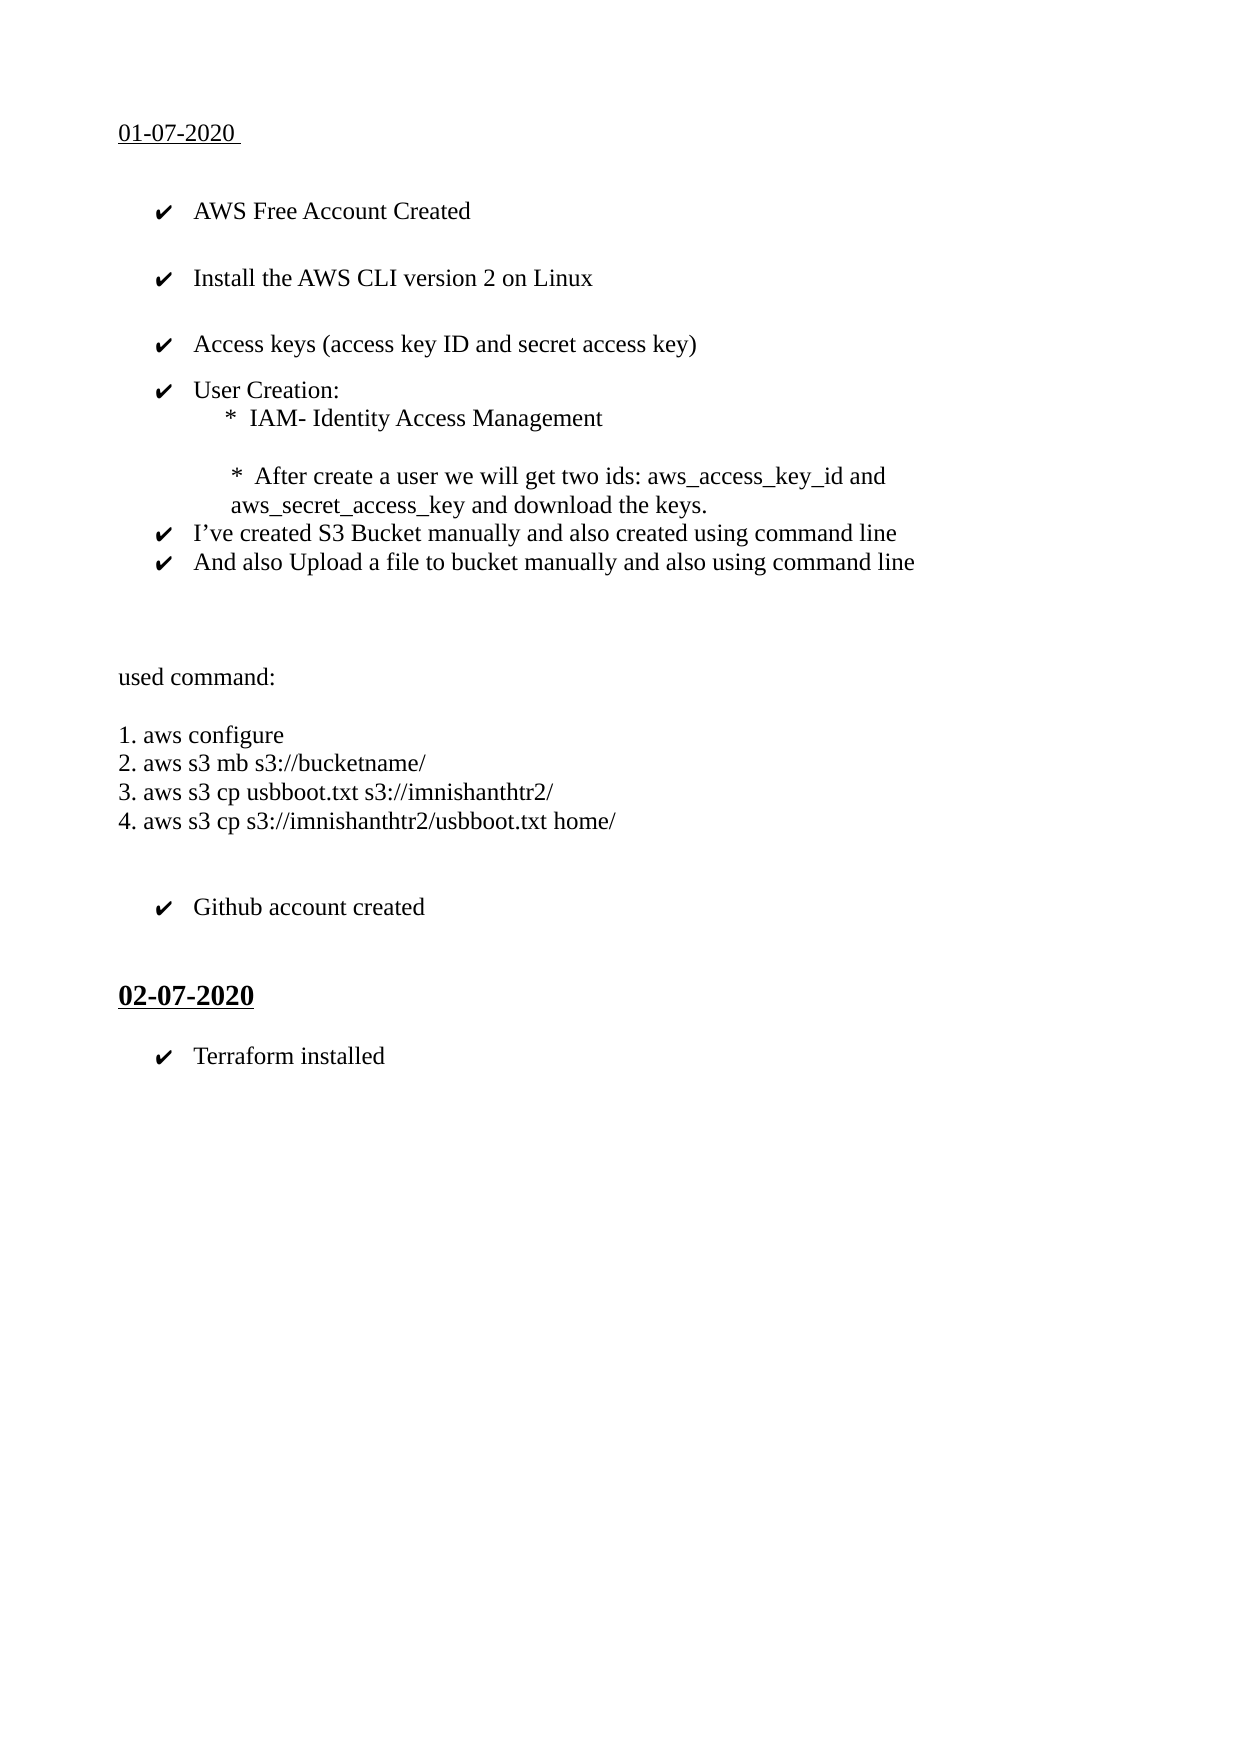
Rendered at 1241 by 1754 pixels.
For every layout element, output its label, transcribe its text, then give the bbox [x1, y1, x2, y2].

list Terraform installed [156, 1041, 1122, 1069]
text 2. aws s3 mb s3://bucketname/ [118, 748, 1122, 777]
list * After create a user we will get two ids: aws_access_key_id and aws_secret_access_key and download the keys. [193, 461, 1122, 518]
list Access keys (access key ID and secret access key) [156, 329, 1122, 358]
text 01-07-2020 [118, 118, 1122, 147]
list AWS Free Account Created [156, 196, 1122, 225]
list * IAM- Identity Access Management [156, 403, 1122, 432]
text 02-07-2020 [118, 978, 1122, 1012]
list Install the AWS CLI version 2 on Linux [156, 263, 1122, 292]
text used command: [118, 662, 1122, 691]
list And also Upload a file to bucket manually and also using command line [156, 547, 1122, 576]
text 4. aws s3 cp s3://imnishanthtr2/usbboot.txt home/ [118, 806, 1122, 835]
list I’ve created S3 Bucket manually and also created using command line [156, 518, 1122, 547]
text 3. aws s3 cp usbboot.txt s3://imnishanthtr2/ [118, 777, 1122, 806]
list Github account created [156, 892, 1122, 921]
text 1. aws configure [118, 720, 1122, 748]
list User Creation: [156, 375, 1122, 403]
